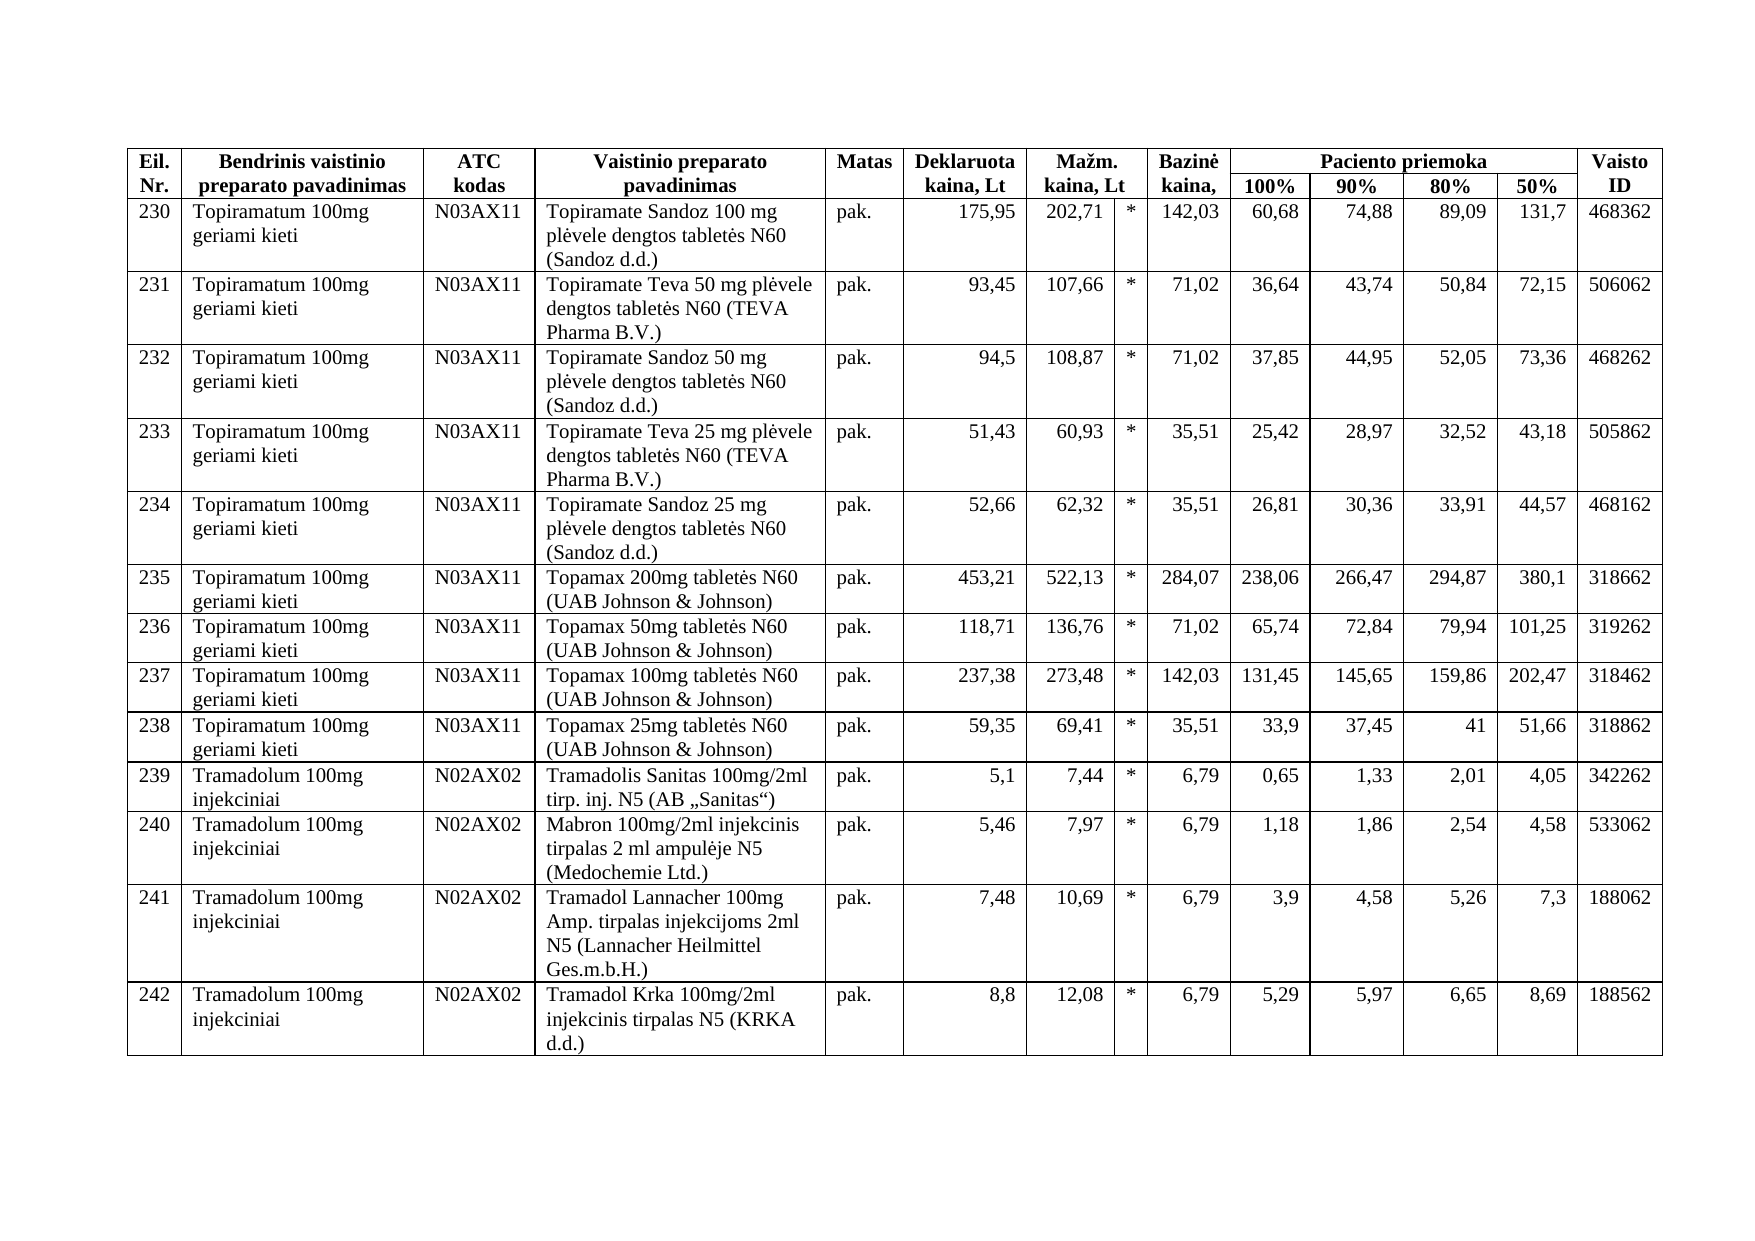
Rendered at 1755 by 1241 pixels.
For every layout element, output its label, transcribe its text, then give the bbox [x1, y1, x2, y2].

table_cell pak. [826, 614, 903, 662]
table_cell 72,15 [1498, 272, 1577, 344]
table_cell * [1115, 983, 1147, 1054]
table_cell 72,84 [1311, 614, 1403, 662]
table_cell 233 [128, 419, 181, 491]
table_cell 52,05 [1404, 345, 1497, 417]
table_cell * [1115, 614, 1147, 662]
table_cell 235 [128, 565, 181, 613]
table_cell * [1115, 565, 1147, 613]
table_cell 100% [1231, 174, 1309, 198]
table_cell 231 [128, 272, 181, 344]
table_cell 230 [128, 199, 181, 271]
table_header Eil. Nr. [128, 149, 181, 198]
table_cell 118,71 [904, 614, 1026, 662]
table_cell 5,26 [1404, 885, 1497, 981]
table_cell 74,88 [1311, 199, 1403, 271]
table_cell pak. [826, 419, 903, 491]
table_cell Topiramate Sandoz 25 mg plėvele dengtos tabletės N60 (Sandoz d.d.) [536, 492, 825, 564]
table_cell 6,65 [1404, 983, 1497, 1054]
table_cell 80% [1404, 174, 1497, 198]
table_cell * [1115, 812, 1147, 884]
table_cell 28,97 [1311, 419, 1403, 491]
table_cell 65,74 [1231, 614, 1309, 662]
table_cell 50,84 [1404, 272, 1497, 344]
table_cell 202,47 [1498, 663, 1577, 711]
table_cell pak. [826, 663, 903, 711]
table_cell 1,33 [1311, 763, 1403, 811]
table_cell 90% [1311, 174, 1403, 198]
table_cell N03AX11 [424, 272, 534, 344]
table_cell 5,46 [904, 812, 1026, 884]
table_cell 318662 [1578, 565, 1662, 613]
table_cell N03AX11 [424, 565, 534, 613]
table_cell 142,03 [1148, 199, 1230, 271]
table_cell 7,48 [904, 885, 1026, 981]
table_cell Topamax 200mg tabletės N60 (UAB Johnson & Johnson) [536, 565, 825, 613]
table_cell 4,58 [1498, 812, 1577, 884]
table_cell Topiramatum 100mg geriami kieti [182, 199, 423, 271]
table_cell 71,02 [1148, 614, 1230, 662]
table_cell Topiramate Sandoz 50 mg plėvele dengtos tabletės N60 (Sandoz d.d.) [536, 345, 825, 417]
table_cell 232 [128, 345, 181, 417]
table_cell 136,76 [1027, 614, 1114, 662]
table_cell 32,52 [1404, 419, 1497, 491]
table_cell 234 [128, 492, 181, 564]
table_cell 51,66 [1498, 713, 1577, 761]
table_cell 468362 [1578, 199, 1662, 271]
table_cell 7,97 [1027, 812, 1114, 884]
table_cell Topamax 50mg tabletės N60 (UAB Johnson & Johnson) [536, 614, 825, 662]
table_header Mažm. kaina, Lt [1027, 149, 1147, 198]
table_cell 6,79 [1148, 763, 1230, 811]
table_cell 7,3 [1498, 885, 1577, 981]
table_cell 8,69 [1498, 983, 1577, 1054]
table_cell N02AX02 [424, 885, 534, 981]
table_cell 4,05 [1498, 763, 1577, 811]
table_cell Topiramate Sandoz 100 mg plėvele dengtos tabletės N60 (Sandoz d.d.) [536, 199, 825, 271]
table_cell Tramadol Lannacher 100mg Amp. tirpalas injekcijoms 2ml N5 (Lannacher Heilmittel Ges.m.b.H.) [536, 885, 825, 981]
table_cell 1,86 [1311, 812, 1403, 884]
table_cell 30,36 [1311, 492, 1403, 564]
table_cell 468262 [1578, 345, 1662, 417]
table_cell Tramadolum 100mg injekciniai [182, 983, 423, 1054]
table_cell 284,07 [1148, 565, 1230, 613]
table_header Bazinė kaina, Lt [1148, 149, 1230, 198]
table_cell Tramadolum 100mg injekciniai [182, 812, 423, 884]
table_cell 62,32 [1027, 492, 1114, 564]
table_cell Topiramatum 100mg geriami kieti [182, 565, 423, 613]
table_cell 73,36 [1498, 345, 1577, 417]
table_cell 33,91 [1404, 492, 1497, 564]
table_cell 71,02 [1148, 272, 1230, 344]
table_cell pak. [826, 565, 903, 613]
table_cell 4,58 [1311, 885, 1403, 981]
table_cell N03AX11 [424, 492, 534, 564]
table_cell * [1115, 763, 1147, 811]
table_cell pak. [826, 812, 903, 884]
table_cell 238,06 [1231, 565, 1309, 613]
table_cell 188562 [1578, 983, 1662, 1054]
table_cell 101,25 [1498, 614, 1577, 662]
table_cell 453,21 [904, 565, 1026, 613]
table_cell 145,65 [1311, 663, 1403, 711]
table_cell 94,5 [904, 345, 1026, 417]
table_cell 241 [128, 885, 181, 981]
table_cell 44,57 [1498, 492, 1577, 564]
table_cell N02AX02 [424, 812, 534, 884]
table_cell 142,03 [1148, 663, 1230, 711]
table_cell 41 [1404, 713, 1497, 761]
table_cell 318462 [1578, 663, 1662, 711]
table_cell pak. [826, 763, 903, 811]
table_cell 33,9 [1231, 713, 1309, 761]
table_cell 1,18 [1231, 812, 1309, 884]
table_header Bendrinis vaistinio preparato pavadinimas [182, 149, 423, 198]
table_cell 266,47 [1311, 565, 1403, 613]
table_cell 35,51 [1148, 419, 1230, 491]
table_header Vaisto ID [1578, 149, 1662, 198]
table_cell 79,94 [1404, 614, 1497, 662]
table_cell 240 [128, 812, 181, 884]
table_cell 131,7 [1498, 199, 1577, 271]
table_cell 37,85 [1231, 345, 1309, 417]
table_cell 12,08 [1027, 983, 1114, 1054]
table_cell 202,71 [1027, 199, 1114, 271]
table_cell 522,13 [1027, 565, 1114, 613]
table_cell Mabron 100mg/2ml injekcinis tirpalas 2 ml ampulėje N5 (Medochemie Ltd.) [536, 812, 825, 884]
table_cell 52,66 [904, 492, 1026, 564]
table_cell 5,1 [904, 763, 1026, 811]
table_cell 468162 [1578, 492, 1662, 564]
table_cell 8,8 [904, 983, 1026, 1054]
table_cell 506062 [1578, 272, 1662, 344]
table_cell 319262 [1578, 614, 1662, 662]
table_cell 6,79 [1148, 983, 1230, 1054]
table_cell 25,42 [1231, 419, 1309, 491]
table_cell 237 [128, 663, 181, 711]
table_header ATC kodas [424, 149, 534, 198]
table_cell * [1115, 885, 1147, 981]
table_cell 505862 [1578, 419, 1662, 491]
table_cell 36,64 [1231, 272, 1309, 344]
table_cell 239 [128, 763, 181, 811]
table_cell * [1115, 345, 1147, 417]
table_cell 3,9 [1231, 885, 1309, 981]
table_cell 6,79 [1148, 885, 1230, 981]
table_cell N02AX02 [424, 983, 534, 1054]
table_cell 175,95 [904, 199, 1026, 271]
table_cell Topiramatum 100mg geriami kieti [182, 663, 423, 711]
table_cell Tramadolis Sanitas 100mg/2ml tirp. inj. N5 (AB „Sanitas“) [536, 763, 825, 811]
table_cell pak. [826, 199, 903, 271]
table_cell N03AX11 [424, 713, 534, 761]
table_cell 35,51 [1148, 713, 1230, 761]
table_cell 51,43 [904, 419, 1026, 491]
table_cell * [1115, 419, 1147, 491]
table_cell * [1115, 713, 1147, 761]
table_cell Topamax 25mg tabletės N60 (UAB Johnson & Johnson) [536, 713, 825, 761]
table_cell 37,45 [1311, 713, 1403, 761]
table_cell pak. [826, 345, 903, 417]
table_cell Tramadolum 100mg injekciniai [182, 763, 423, 811]
table_cell 238 [128, 713, 181, 761]
table_cell N02AX02 [424, 763, 534, 811]
table_cell 342262 [1578, 763, 1662, 811]
table_cell * [1115, 272, 1147, 344]
table_cell Tramadol Krka 100mg/2ml injekcinis tirpalas N5 (KRKA d.d.) [536, 983, 825, 1054]
table_cell Topiramate Teva 50 mg plėvele dengtos tabletės N60 (TEVA Pharma B.V.) [536, 272, 825, 344]
table_cell * [1115, 492, 1147, 564]
table_cell * [1115, 663, 1147, 711]
table_cell 10,69 [1027, 885, 1114, 981]
table_cell 294,87 [1404, 565, 1497, 613]
table_cell 2,54 [1404, 812, 1497, 884]
table_cell 131,45 [1231, 663, 1309, 711]
table_cell 380,1 [1498, 565, 1577, 613]
table_cell pak. [826, 713, 903, 761]
table_cell 236 [128, 614, 181, 662]
table_cell N03AX11 [424, 419, 534, 491]
table_cell 159,86 [1404, 663, 1497, 711]
table_cell 2,01 [1404, 763, 1497, 811]
table_cell 6,79 [1148, 812, 1230, 884]
table_cell 59,35 [904, 713, 1026, 761]
table_cell 60,93 [1027, 419, 1114, 491]
table_cell 108,87 [1027, 345, 1114, 417]
table_cell pak. [826, 492, 903, 564]
table_cell 7,44 [1027, 763, 1114, 811]
table_cell 26,81 [1231, 492, 1309, 564]
table_header Paciento priemoka [1231, 149, 1577, 173]
table_cell Topiramatum 100mg geriami kieti [182, 713, 423, 761]
table_cell 188062 [1578, 885, 1662, 981]
table_cell 35,51 [1148, 492, 1230, 564]
table_cell Tramadolum 100mg injekciniai [182, 885, 423, 981]
table_cell 89,09 [1404, 199, 1497, 271]
table_header Deklaruota kaina, Lt [904, 149, 1026, 198]
table_cell 318862 [1578, 713, 1662, 761]
table_cell N03AX11 [424, 614, 534, 662]
table_cell 5,97 [1311, 983, 1403, 1054]
table_cell 93,45 [904, 272, 1026, 344]
table_cell 5,29 [1231, 983, 1309, 1054]
table_cell pak. [826, 885, 903, 981]
table_cell 533062 [1578, 812, 1662, 884]
table_cell 50% [1498, 174, 1577, 198]
table_cell 237,38 [904, 663, 1026, 711]
table_cell Topiramatum 100mg geriami kieti [182, 614, 423, 662]
table_cell N03AX11 [424, 345, 534, 417]
table_cell 242 [128, 983, 181, 1054]
table_cell Topiramatum 100mg geriami kieti [182, 345, 423, 417]
table_header Vaistinio preparato pavadinimas [536, 149, 825, 198]
table_cell Topamax 100mg tabletės N60 (UAB Johnson & Johnson) [536, 663, 825, 711]
table_cell pak. [826, 983, 903, 1054]
table_cell N03AX11 [424, 199, 534, 271]
table_cell 71,02 [1148, 345, 1230, 417]
table_cell 69,41 [1027, 713, 1114, 761]
table_header Matas [826, 149, 903, 198]
table_cell Topiramate Teva 25 mg plėvele dengtos tabletės N60 (TEVA Pharma B.V.) [536, 419, 825, 491]
table_cell Topiramatum 100mg geriami kieti [182, 492, 423, 564]
table_cell 44,95 [1311, 345, 1403, 417]
table_cell 43,74 [1311, 272, 1403, 344]
table_cell * [1115, 199, 1147, 271]
table_cell Topiramatum 100mg geriami kieti [182, 419, 423, 491]
table_cell 107,66 [1027, 272, 1114, 344]
table_cell 0,65 [1231, 763, 1309, 811]
table_cell N03AX11 [424, 663, 534, 711]
table_cell 60,68 [1231, 199, 1309, 271]
table_cell 273,48 [1027, 663, 1114, 711]
table_cell 43,18 [1498, 419, 1577, 491]
table_cell Topiramatum 100mg geriami kieti [182, 272, 423, 344]
table_cell pak. [826, 272, 903, 344]
